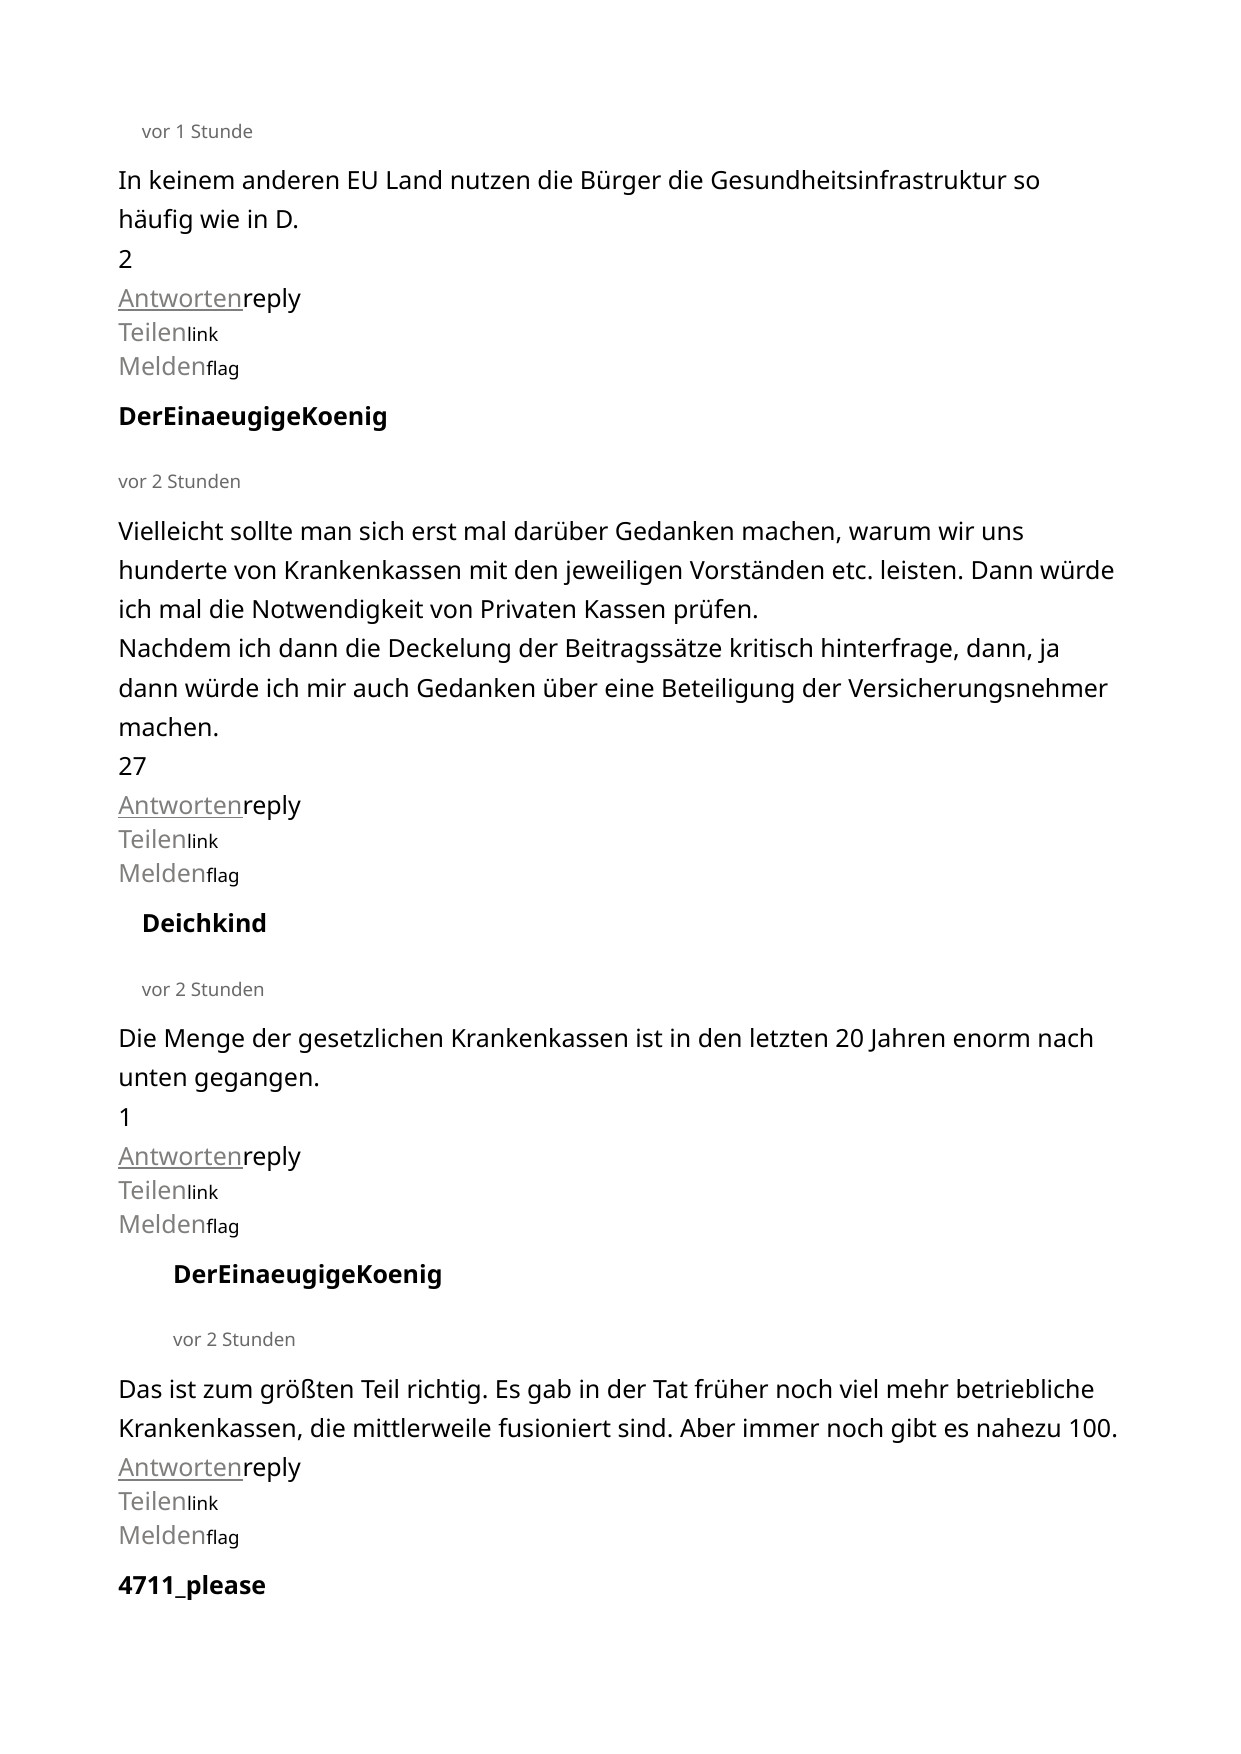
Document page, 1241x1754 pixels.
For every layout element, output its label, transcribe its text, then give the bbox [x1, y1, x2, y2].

text Antwortenreply [118, 1138, 1122, 1172]
text Antwortenreply [118, 281, 1122, 314]
text Meldenflag [118, 1207, 1122, 1241]
text 4711_please [118, 1568, 1114, 1602]
text Teilenlink [118, 1172, 1122, 1207]
text Meldenflag [118, 349, 1122, 383]
text Antwortenreply [118, 788, 1122, 822]
text 27 [118, 749, 1122, 783]
text Meldenflag [118, 856, 1122, 890]
text vor 2 Stunden [142, 976, 1117, 1002]
text Antwortenreply [118, 1450, 1122, 1484]
text 1 [118, 1099, 1122, 1133]
text 2 [118, 241, 1122, 275]
text Das ist zum größten Teil richtig. Es gab in der Tat früher noch viel mehr betriebliche Krankenkassen, die mittlerweile fusioniert sind. Aber immer noch gibt es nahezu 100. [118, 1372, 1122, 1445]
text DerEinaeugigeKoenig [118, 398, 1114, 432]
text Meldenflag [118, 1518, 1122, 1552]
text Die Menge der gesetzlichen Krankenkassen ist in den letzten 20 Jahren enorm nach unten gegangen. [118, 1021, 1122, 1094]
text vor 2 Stunden [118, 469, 1117, 494]
text Teilenlink [118, 314, 1122, 349]
text Deichkind [142, 906, 1114, 940]
text Vielleicht sollte man sich erst mal darüber Gedanken machen, warum wir uns hunderte von Krankenkassen mit den jeweiligen Vorständen etc. leisten. Dann würde ich mal die Notwendigkeit von Privaten Kassen prüfen. Nachdem ich dann die Deckelung der Beitragssätze kritisch hinterfrage, dann, ja dann würde ich mir auch Gedanken über eine Beteiligung der Versicherungsnehmer machen. [118, 514, 1122, 743]
text Teilenlink [118, 822, 1122, 856]
text vor 2 Stunden [173, 1327, 1117, 1352]
text In keinem anderen EU Land nutzen die Bürger die Gesundheitsinfrastruktur so häufig wie in D. [118, 163, 1122, 236]
text vor 1 Stunde [142, 118, 1117, 144]
text DerEinaeugigeKoenig [173, 1256, 1114, 1290]
text Teilenlink [118, 1484, 1122, 1518]
